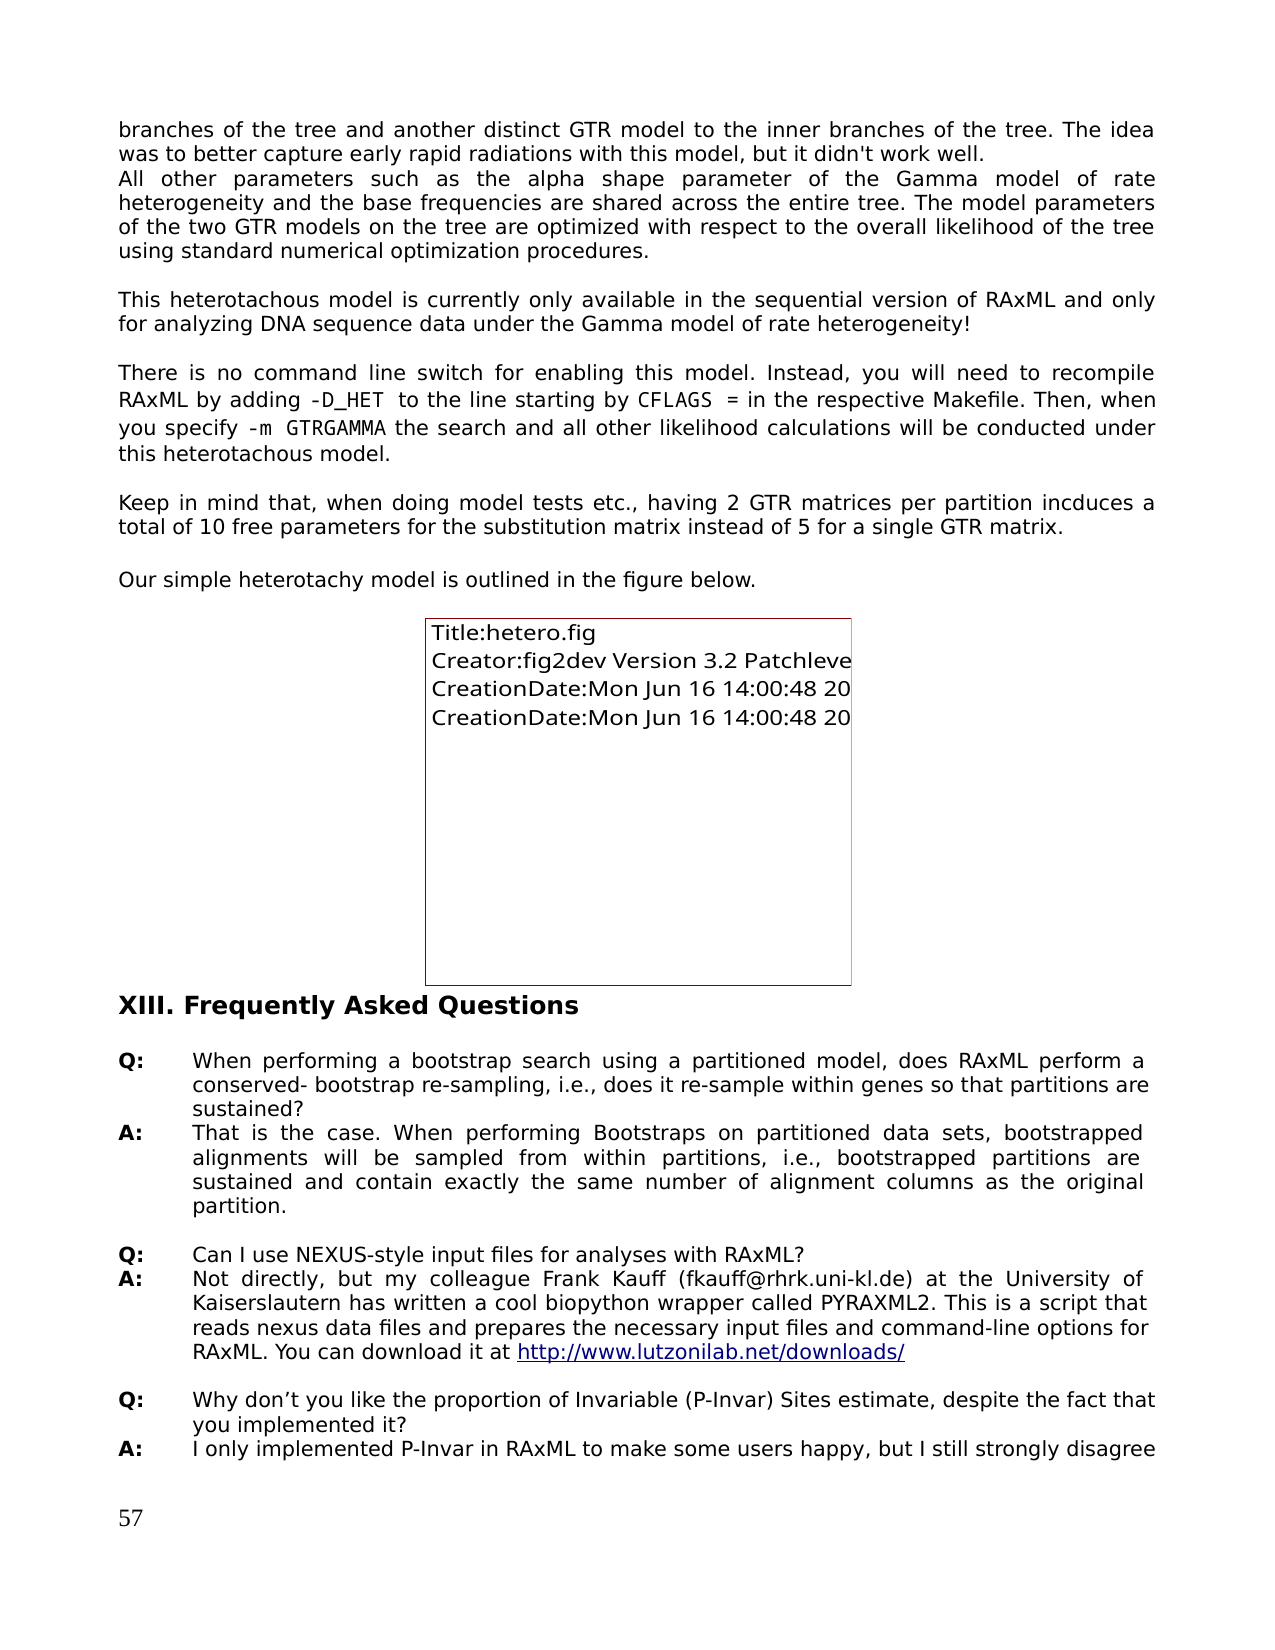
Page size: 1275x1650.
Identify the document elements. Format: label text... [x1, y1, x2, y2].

text branches of the tree and another distinct GTR model to the inner branches of the tree. The idea was to better capture early rapid radiations with this model, but it didn't work well. [118, 118, 1157, 167]
text Keep in mind that, when doing model tests etc., having 2 GTR matrices per partition incduces a total of 10 free parameters for the substitution matrix instead of 5 for a single GTR matrix. [118, 491, 1157, 539]
text Q: When performing a bootstrap search using a partitioned model, does RAxML perform a conserved- bootstrap re-sampling, i.e., does it re-sample within genes so that partitions are sustained? [118, 1049, 1157, 1121]
text A: I only implemented P-Invar in RAxML to make some users happy, but I still strongly disagree [118, 1437, 1157, 1461]
text This heterotachous model is currently only available in the sequential version of RAxML and only for analyzing DNA sequence data under the Gamma model of rate heterogeneity! [118, 288, 1157, 337]
text A: That is the case. When performing Bootstraps on partitioned data sets, bootstrapped alignments will be sampled from within partitions, i.e., bootstrapped partitions are sustained and contain exactly the same number of alignment columns as the original partition. [118, 1121, 1157, 1218]
text A: Not directly, but my colleague Frank Kauff (fkauff@rhrk.uni-kl.de) at the University of Kaiserslautern has written a cool biopython wrapper called PYRAXML2. This is a script that reads nexus data files and prepares the necessary input files and command-line options for RAxML. You can download it at http://www.lutzonilab.net/downloads/ [118, 1267, 1157, 1364]
text There is no command line switch for enabling this model. Instead, you will need to recompile RAxML by adding -D_HET to the line starting by CFLAGS = in the respective Makefile. Then, when you specify -m GTRGAMMA the search and all other likelihood calculations will be conducted under this heterotachous model. [118, 361, 1157, 466]
text Q: Can I use NEXUS-style input files for analyses with RAxML? [118, 1243, 1157, 1267]
text All other parameters such as the alpha shape parameter of the Gamma model of rate heterogeneity and the base frequencies are shared across the entire tree. The model parameters of the two GTR models on the tree are optimized with respect to the overall likelihood of the tree using standard numerical optimization procedures. [118, 167, 1157, 264]
text XIII. Frequently Asked Questions [118, 991, 1157, 1020]
text Q: Why don’t you like the proportion of Invariable (P-Invar) Sites estimate, despite the fact that you implemented it? [118, 1388, 1157, 1437]
text Our simple heterotachy model is outlined in the figure below. [118, 568, 1157, 592]
